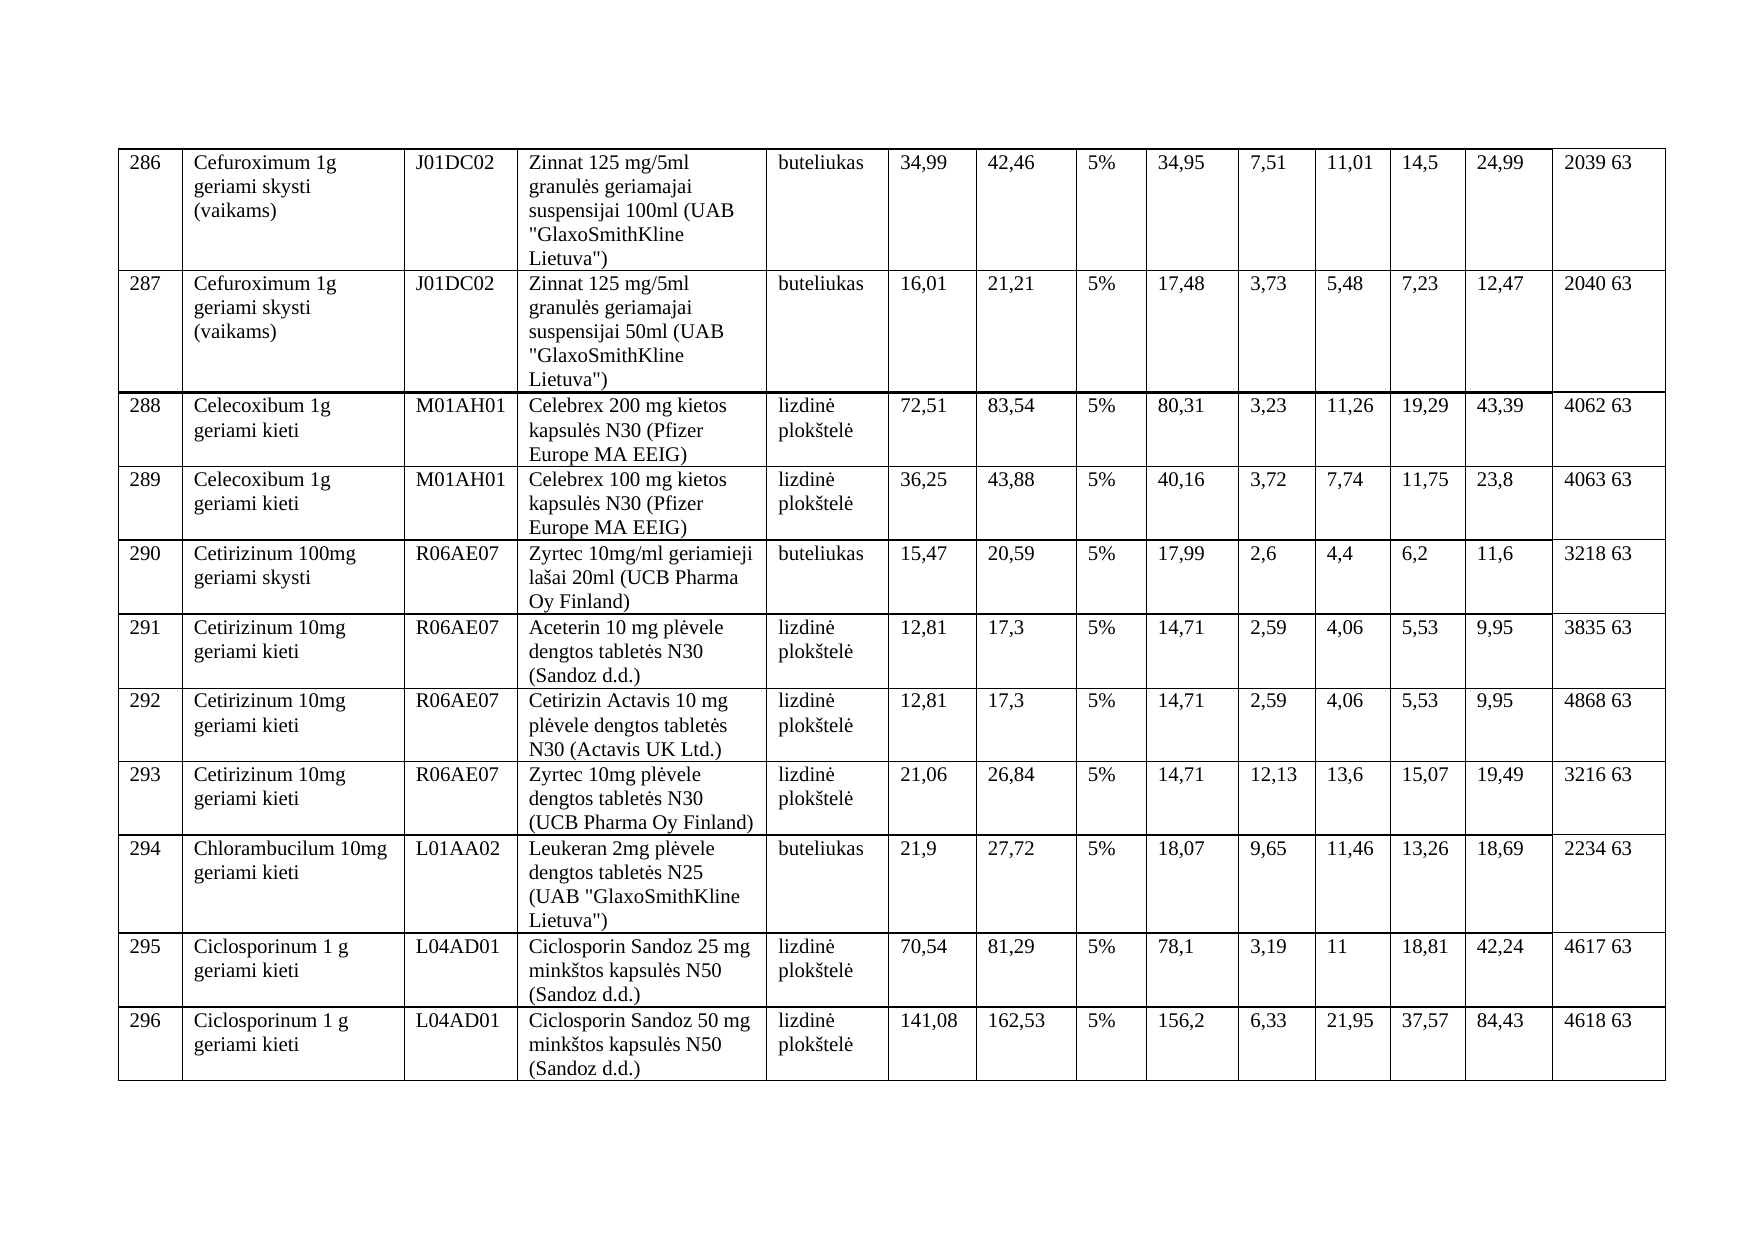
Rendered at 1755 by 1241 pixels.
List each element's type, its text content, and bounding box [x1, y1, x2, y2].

table_cell 286 [119, 150, 182, 270]
table_cell 17,48 [1147, 271, 1238, 391]
table_cell 17,3 [977, 689, 1076, 761]
table_cell Leukeran 2mg plėvele dengtos tabletės N25 (UAB "GlaxoSmithKline Lietuva") [518, 836, 766, 932]
table_cell Cefuroximum 1g geriami skysti (vaikams) [183, 271, 404, 391]
table_cell 5% [1077, 836, 1146, 932]
table_cell 4618 63 [1553, 1008, 1665, 1080]
table_cell M01AH01 [405, 467, 517, 539]
table_cell 19,29 [1391, 394, 1465, 466]
table_cell 12,47 [1466, 271, 1552, 391]
table_cell 21,95 [1316, 1008, 1390, 1080]
table_cell 4,06 [1316, 615, 1390, 687]
table_cell 34,99 [889, 150, 976, 270]
table_cell 6,33 [1239, 1008, 1315, 1080]
table_cell 4,06 [1316, 689, 1390, 761]
table_cell Celecoxibum 1g geriami kieti [183, 394, 404, 466]
table_cell Ciclosporinum 1 g geriami kieti [183, 1008, 404, 1080]
table_cell lizdinė plokštelė [767, 467, 888, 539]
table_cell Ciclosporinum 1 g geriami kieti [183, 934, 404, 1006]
table_cell 3,19 [1239, 934, 1315, 1006]
table_cell 83,54 [977, 394, 1076, 466]
table_cell lizdinė plokštelė [767, 689, 888, 761]
table_cell buteliukas [767, 271, 888, 391]
table_cell 2,6 [1239, 541, 1315, 613]
table_cell 11,75 [1391, 467, 1465, 539]
table_cell 5% [1077, 1008, 1146, 1080]
table_cell 5% [1077, 541, 1146, 613]
table_cell 4617 63 [1553, 933, 1665, 1006]
table_cell 3218 63 [1553, 540, 1665, 613]
table_cell 3,73 [1239, 271, 1315, 391]
table_cell 2039 63 [1553, 149, 1665, 270]
table_cell 4868 63 [1553, 689, 1665, 761]
table_cell 18,07 [1147, 836, 1238, 932]
table_cell 9,95 [1466, 615, 1552, 687]
table_cell 18,81 [1391, 934, 1465, 1006]
table_cell 36,25 [889, 467, 976, 539]
table_cell 27,72 [977, 836, 1076, 932]
table_cell 5% [1077, 394, 1146, 466]
table_cell Ciclosporin Sandoz 25 mg minkštos kapsulės N50 (Sandoz d.d.) [518, 934, 766, 1006]
table_cell 295 [119, 934, 182, 1006]
table_cell Ciclosporin Sandoz 50 mg minkštos kapsulės N50 (Sandoz d.d.) [518, 1008, 766, 1080]
table_cell 84,43 [1466, 1008, 1552, 1080]
table_cell J01DC02 [405, 271, 517, 391]
table_cell 6,2 [1391, 541, 1465, 613]
table_cell 80,31 [1147, 394, 1238, 466]
table_cell Zinnat 125 mg/5ml granulės geriamajai suspensijai 50ml (UAB "GlaxoSmithKline Lietuva") [518, 271, 766, 391]
table_cell Celecoxibum 1g geriami kieti [183, 467, 404, 539]
table_cell lizdinė plokštelė [767, 934, 888, 1006]
table_cell 42,46 [977, 150, 1076, 270]
table_cell 21,06 [889, 762, 976, 834]
table_cell Zyrtec 10mg plėvele dengtos tabletės N30 (UCB Pharma Oy Finland) [518, 762, 766, 834]
table_cell 17,99 [1147, 541, 1238, 613]
table_cell 2040 63 [1553, 271, 1665, 391]
table_cell 81,29 [977, 934, 1076, 1006]
table_cell 37,57 [1391, 1008, 1465, 1080]
table_cell 9,95 [1466, 689, 1552, 761]
table_cell 5,53 [1391, 689, 1465, 761]
table_cell 5% [1077, 271, 1146, 391]
table_cell 11,46 [1316, 836, 1390, 932]
table_cell 13,6 [1316, 762, 1390, 834]
table_cell buteliukas [767, 836, 888, 932]
table_cell Celebrex 200 mg kietos kapsulės N30 (Pfizer Europe MA EEIG) [518, 394, 766, 466]
table_cell 287 [119, 271, 182, 391]
table_cell 11 [1316, 934, 1390, 1006]
table_cell Cetirizinum 10mg geriami kieti [183, 762, 404, 834]
table_cell 156,2 [1147, 1008, 1238, 1080]
table_cell 42,24 [1466, 934, 1552, 1006]
table_cell 12,81 [889, 689, 976, 761]
table_cell 14,71 [1147, 762, 1238, 834]
table_cell 43,88 [977, 467, 1076, 539]
table_cell 3216 63 [1553, 762, 1665, 834]
table_cell 24,99 [1466, 150, 1552, 270]
table_cell 3,23 [1239, 394, 1315, 466]
table_cell Cetirizinum 100mg geriami skysti [183, 541, 404, 613]
table_cell L01AA02 [405, 836, 517, 932]
table_cell Cefuroximum 1g geriami skysti (vaikams) [183, 150, 404, 270]
table_cell 5% [1077, 467, 1146, 539]
table_cell R06AE07 [405, 541, 517, 613]
table_cell L04AD01 [405, 1008, 517, 1080]
table_cell 70,54 [889, 934, 976, 1006]
table_cell 14,5 [1391, 150, 1465, 270]
table_cell Aceterin 10 mg plėvele dengtos tabletės N30 (Sandoz d.d.) [518, 615, 766, 687]
table_cell 293 [119, 762, 182, 834]
table_cell L04AD01 [405, 934, 517, 1006]
table_cell 12,13 [1239, 762, 1315, 834]
table_cell 34,95 [1147, 150, 1238, 270]
table_cell Cetirizin Actavis 10 mg plėvele dengtos tabletės N30 (Actavis UK Ltd.) [518, 689, 766, 761]
table_cell 290 [119, 541, 182, 613]
table_cell 26,84 [977, 762, 1076, 834]
table_cell 12,81 [889, 615, 976, 687]
table_cell 3835 63 [1553, 614, 1665, 687]
table_cell Cetirizinum 10mg geriami kieti [183, 689, 404, 761]
table_cell 296 [119, 1008, 182, 1080]
table_cell 23,8 [1466, 467, 1552, 539]
table_cell 7,74 [1316, 467, 1390, 539]
table_cell 289 [119, 467, 182, 539]
table_cell 7,51 [1239, 150, 1315, 270]
table_cell 14,71 [1147, 689, 1238, 761]
table_cell 291 [119, 615, 182, 687]
table_cell 5% [1077, 689, 1146, 761]
table_cell 43,39 [1466, 394, 1552, 466]
table_cell 5,53 [1391, 615, 1465, 687]
table_cell 3,72 [1239, 467, 1315, 539]
table_cell 2,59 [1239, 689, 1315, 761]
table_cell 17,3 [977, 615, 1076, 687]
table_cell 7,23 [1391, 271, 1465, 391]
table_cell lizdinė plokštelė [767, 394, 888, 466]
table_cell 5% [1077, 615, 1146, 687]
table_cell 162,53 [977, 1008, 1076, 1080]
table_cell 11,26 [1316, 394, 1390, 466]
table_cell 72,51 [889, 394, 976, 466]
table_cell 21,9 [889, 836, 976, 932]
table_cell 5,48 [1316, 271, 1390, 391]
table_cell R06AE07 [405, 615, 517, 687]
table_cell 11,6 [1466, 541, 1552, 613]
table_cell Chlorambucilum 10mg geriami kieti [183, 836, 404, 932]
table_cell R06AE07 [405, 689, 517, 761]
table_cell 2234 63 [1553, 835, 1665, 932]
table_cell 4,4 [1316, 541, 1390, 613]
table_cell 5% [1077, 762, 1146, 834]
table_cell 15,47 [889, 541, 976, 613]
table_cell 5% [1077, 150, 1146, 270]
table_cell 18,69 [1466, 836, 1552, 932]
table_cell lizdinė plokštelė [767, 762, 888, 834]
table_cell 9,65 [1239, 836, 1315, 932]
table_cell buteliukas [767, 541, 888, 613]
table_cell 21,21 [977, 271, 1076, 391]
table_cell 20,59 [977, 541, 1076, 613]
table_cell 292 [119, 689, 182, 761]
table_cell 5% [1077, 934, 1146, 1006]
table_cell 4063 63 [1553, 467, 1665, 539]
table_cell 16,01 [889, 271, 976, 391]
table_cell 11,01 [1316, 150, 1390, 270]
table_cell 288 [119, 394, 182, 466]
table_cell Zinnat 125 mg/5ml granulės geriamajai suspensijai 100ml (UAB "GlaxoSmithKline Lietuva") [518, 150, 766, 270]
table_cell 2,59 [1239, 615, 1315, 687]
table_cell M01AH01 [405, 394, 517, 466]
table_cell 141,08 [889, 1008, 976, 1080]
table_cell 78,1 [1147, 934, 1238, 1006]
table_cell Cetirizinum 10mg geriami kieti [183, 615, 404, 687]
table_cell Zyrtec 10mg/ml geriamieji lašai 20ml (UCB Pharma Oy Finland) [518, 541, 766, 613]
table_cell buteliukas [767, 150, 888, 270]
table_cell lizdinė plokštelė [767, 615, 888, 687]
table_cell 40,16 [1147, 467, 1238, 539]
table_cell 13,26 [1391, 836, 1465, 932]
table_cell lizdinė plokštelė [767, 1008, 888, 1080]
table_cell 4062 63 [1553, 393, 1665, 466]
table_cell R06AE07 [405, 762, 517, 834]
table_cell 15,07 [1391, 762, 1465, 834]
table_cell 14,71 [1147, 615, 1238, 687]
table_cell 294 [119, 836, 182, 932]
table_cell 19,49 [1466, 762, 1552, 834]
table_cell J01DC02 [405, 150, 517, 270]
table_cell Celebrex 100 mg kietos kapsulės N30 (Pfizer Europe MA EEIG) [518, 467, 766, 539]
